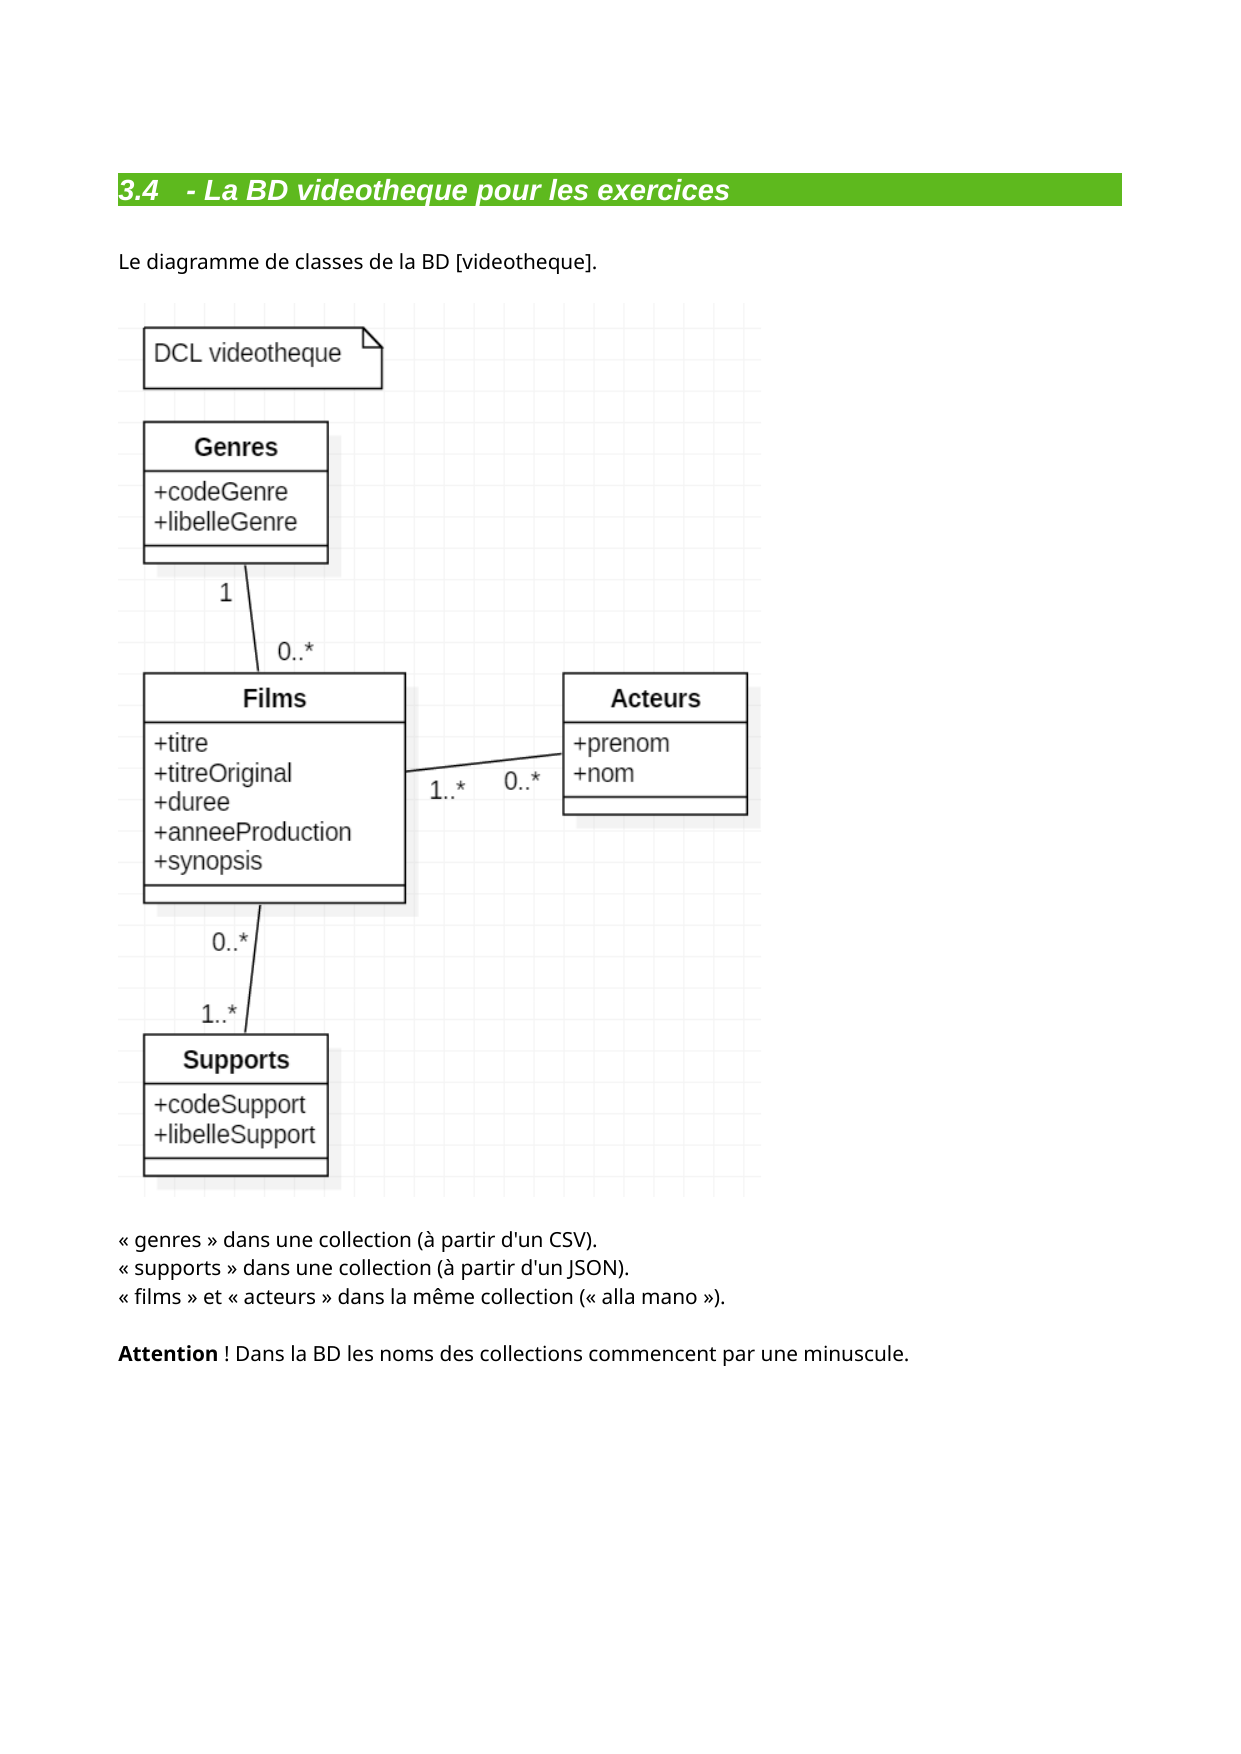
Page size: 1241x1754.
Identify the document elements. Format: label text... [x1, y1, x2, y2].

subtitle - La BD videotheque pour les exercices [118, 173, 1122, 206]
text « genres » dans une collection (à partir d'un CSV). [118, 1225, 1122, 1253]
text « films » et « acteurs » dans la même collection (« alla mano »). [118, 1282, 1122, 1310]
text « supports » dans une collection (à partir d'un JSON). [118, 1253, 1122, 1282]
text Le diagramme de classes de la BD [videotheque]. [118, 247, 1122, 276]
text Attention ! Dans la BD les noms des collections commencent par une minuscule. [118, 1339, 1122, 1367]
picture [118, 303, 762, 1197]
